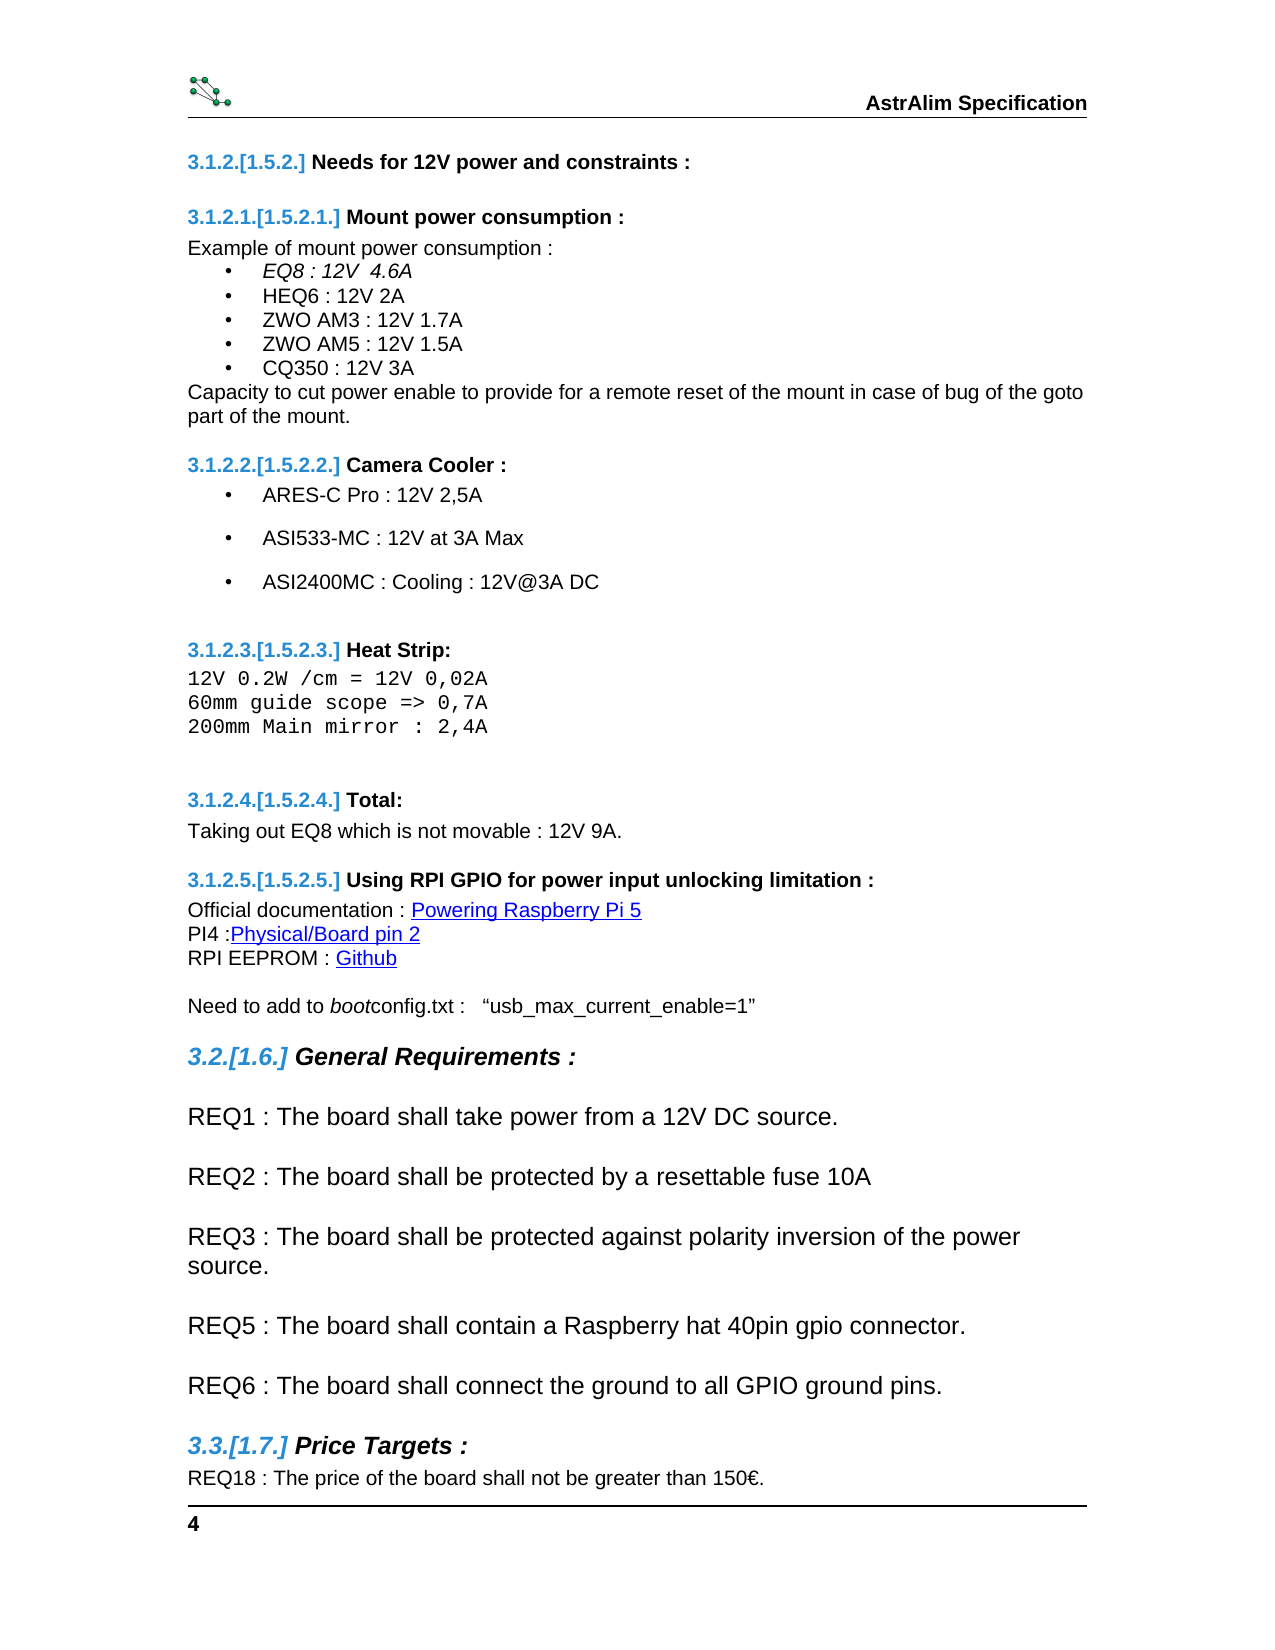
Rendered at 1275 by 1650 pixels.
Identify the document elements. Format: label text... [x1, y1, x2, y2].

picture [187, 75, 234, 110]
list ZWO AM5 : 12V 1.5A [225, 332, 1087, 356]
subtitle Camera Cooler : [187, 453, 1087, 477]
subtitle Using RPI GPIO for power input unlocking limitation : [187, 867, 1087, 891]
subtitle REQ1 : The board shall take power from a 12V DC source. [187, 1102, 1087, 1131]
text REQ18 : The price of the board shall not be greater than 150€. [187, 1466, 1087, 1490]
list EQ8 : 12V 4.6A [225, 259, 1087, 283]
subtitle REQ6 : The board shall connect the ground to all GPIO ground pins. [187, 1371, 1087, 1400]
list HEQ6 : 12V 2A [225, 283, 1087, 307]
list ZWO AM3 : 12V 1.7A [225, 307, 1087, 332]
subtitle Price Targets : [187, 1431, 1087, 1460]
subtitle REQ2 : The board shall be protected by a resettable fuse 10A [187, 1162, 1087, 1191]
text Example of mount power consumption : [187, 235, 1087, 259]
subtitle General Requirements : [187, 1042, 1087, 1071]
subtitle Needs for 12V power and constraints : [187, 150, 1087, 174]
list CQ350 : 12V 3A [225, 356, 1087, 380]
text 60mm guide scope => 0,7A [187, 692, 1087, 716]
subtitle Total: [187, 788, 1087, 812]
text 200mm Main mirror : 2,4A [187, 716, 1087, 739]
text 12V 0.2W /cm = 12V 0,02A [187, 668, 1087, 692]
subtitle Mount power consumption : [187, 205, 1087, 229]
text Capacity to cut power enable to provide for a remote reset of the mount in case of bug of the goto part of the mount. [187, 380, 1087, 428]
text PI4 :Physical/Board pin 2 [187, 922, 1087, 946]
text Need to add to bootconfig.txt : “usb_max_current_enable=1” [187, 993, 1087, 1017]
list ASI2400MC : Cooling : 12V@3A DC [225, 570, 1087, 594]
subtitle REQ3 : The board shall be protected against polarity inversion of the power source. [187, 1222, 1087, 1280]
text Official documentation : Powering Raspberry Pi 5 [187, 898, 1087, 922]
text RPI EEPROM : Github [187, 946, 1087, 969]
subtitle REQ5 : The board shall contain a Raspberry hat 40pin gpio connector. [187, 1311, 1087, 1340]
list ASI533-MC : 12V at 3A Max [225, 526, 1087, 550]
list ARES-C Pro : 12V 2,5A [225, 483, 1087, 507]
subtitle Heat Strip: [187, 638, 1087, 662]
text Taking out EQ8 which is not movable : 12V 9A. [187, 818, 1087, 842]
